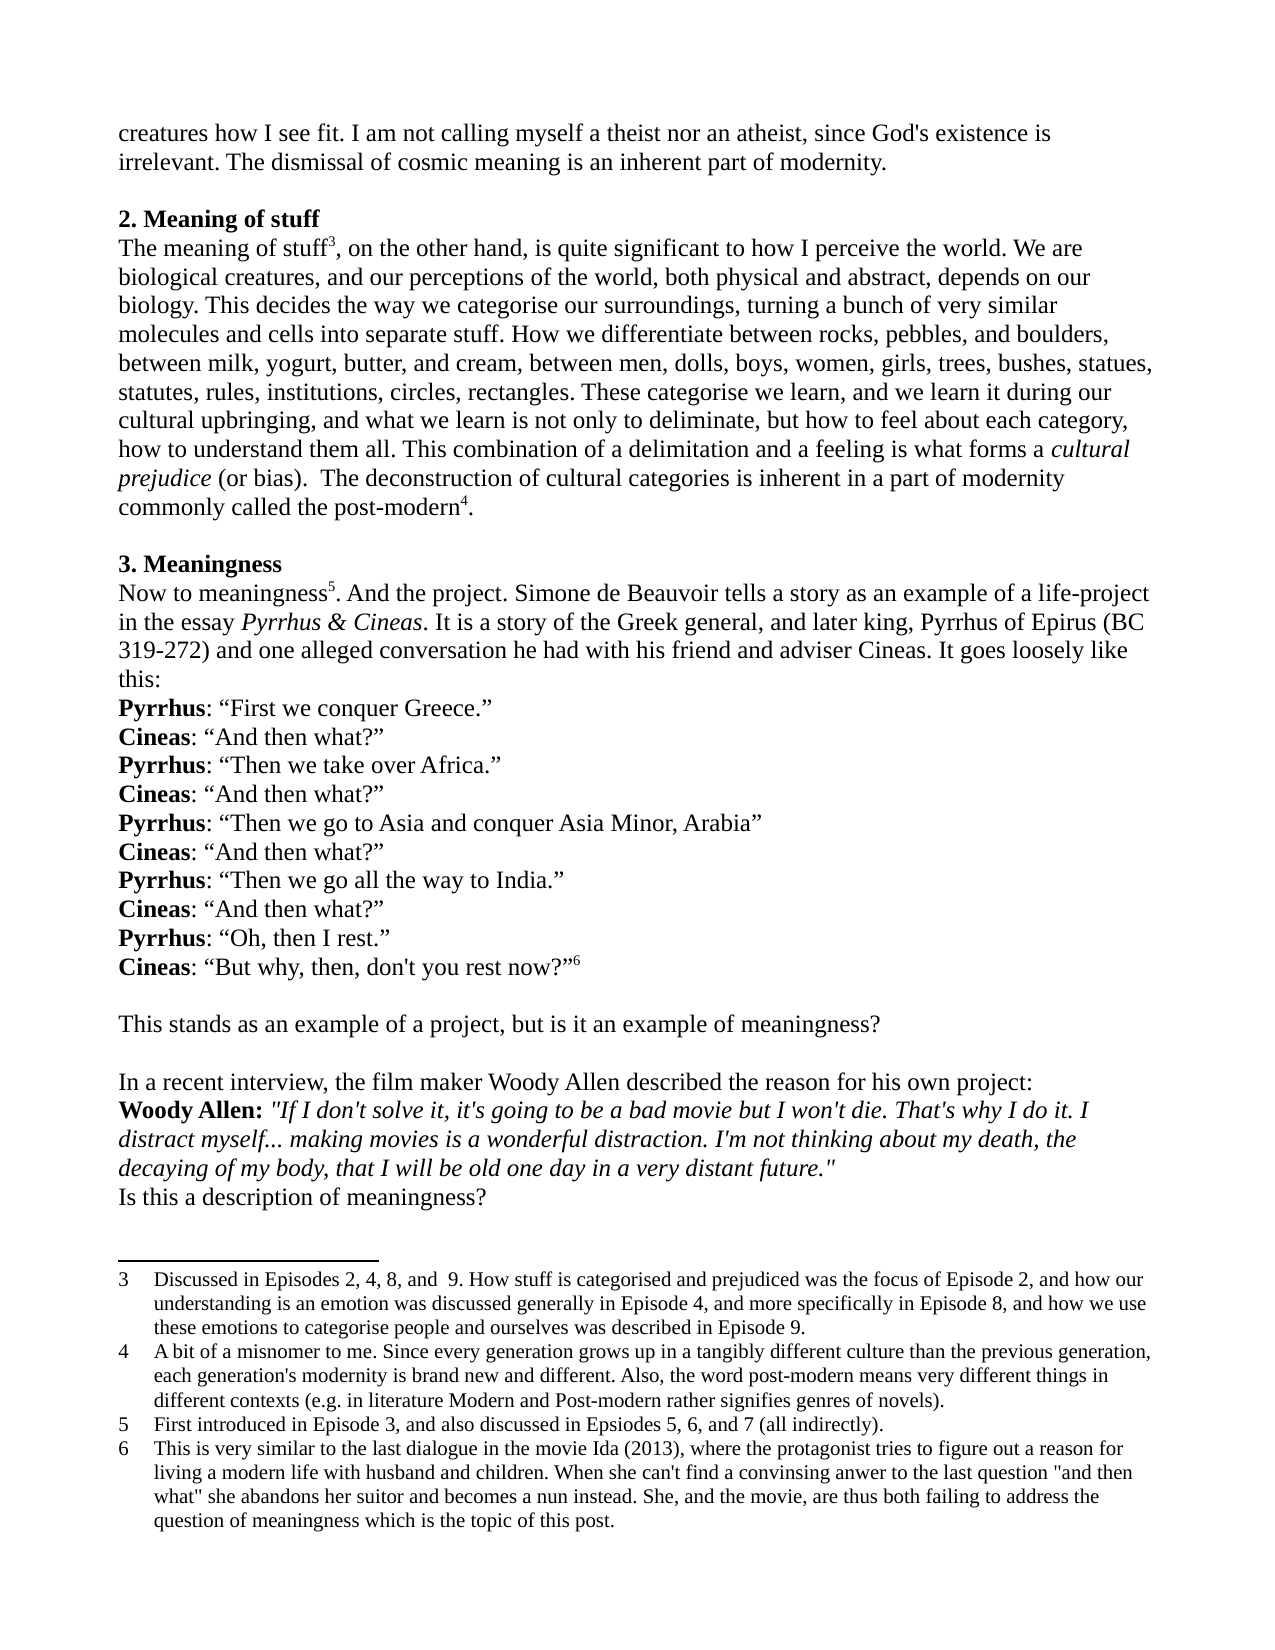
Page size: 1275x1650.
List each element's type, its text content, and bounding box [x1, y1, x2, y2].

text Pyrrhus: “Then we take over Africa.” [118, 751, 1157, 779]
text Pyrrhus: “Oh, then I rest.” [118, 923, 1157, 952]
text Is this a description of meaningness? [118, 1182, 1157, 1211]
text Cineas: “And then what?” [118, 779, 1157, 808]
text Pyrrhus: “Then we go all the way to India.” [118, 866, 1157, 894]
text creatures how I see fit. I am not calling myself a theist nor an atheist, since God's existence is irrelevant. The dismissal of cosmic meaning is an inherent part of modernity. [118, 118, 1157, 176]
text Pyrrhus: “Then we go to Asia and conquer Asia Minor, Arabia” [118, 808, 1157, 837]
text In a recent interview, the film maker Woody Allen described the reason for his own project: [118, 1067, 1157, 1096]
text The meaning of stuff, on the other hand, is quite significant to how I perceive the world. We are biological creatures, and our perceptions of the world, both physical and abstract, depends on our biology. This decides the way we categorise our surroundings, turning a bunch of very similar molecules and cells into separate stuff. How we differentiate between rocks, pebbles, and boulders, between milk, yogurt, butter, and cream, between men, dolls, boys, women, girls, trees, bushes, statues, statutes, rules, institutions, circles, rectangles. These categorise we learn, and we learn it during our cultural upbringing, and what we learn is not only to deliminate, but how to feel about each category, how to understand them all. This combination of a delimitation and a feeling is what forms a cultural prejudice (or bias). The deconstruction of cultural categories is inherent in a part of modernity commonly called the post-modern. [118, 233, 1157, 521]
text 3. Meaningness [118, 549, 1157, 578]
text Discussed in Episodes 2, 4, 8, and 9. How stuff is categorised and prejudiced was the focus of Episode 2, and how our understanding is an emotion was discussed generally in Episode 4, and more specifically in Episode 8, and how we use these emotions to categorise people and ourselves was described in Episode 9. [118, 1267, 1157, 1339]
text Pyrrhus: “First we conquer Greece.” [118, 693, 1157, 722]
text This is very similar to the last dialogue in the movie Ida (2013), where the protagonist tries to figure out a reason for living a modern life with husband and children. When she can't find a convinsing anwer to the last question "and then what" she abandons her suitor and becomes a nun instead. She, and the movie, are thus both failing to address the question of meaningness which is the topic of this post. [118, 1436, 1157, 1532]
text A bit of a misnomer to me. Since every generation grows up in a tangibly different culture than the previous generation, each generation's modernity is brand new and different. Also, the word post-modern means very different things in different contexts (e.g. in literature Modern and Post-modern rather signifies genres of novels). [118, 1339, 1157, 1412]
text Cineas: “And then what?” [118, 894, 1157, 923]
text 2. Meaning of stuff [118, 204, 1157, 233]
text Woody Allen: "If I don't solve it, it's going to be a bad movie but I won't die. That's why I do it. I distract myself... making movies is a wonderful distraction. I'm not thinking about my death, the decaying of my body, that I will be old one day in a very distant future." [118, 1096, 1157, 1182]
text Cineas: “And then what?” [118, 722, 1157, 751]
text Cineas: “But why, then, don't you rest now?” [118, 952, 1157, 981]
text First introduced in Episode 3, and also discussed in Epsiodes 5, 6, and 7 (all indirectly). [118, 1412, 1157, 1436]
text This stands as an example of a project, but is it an example of meaningness? [118, 1009, 1157, 1038]
text Now to meaningness. And the project. Simone de Beauvoir tells a story as an example of a life-project in the essay Pyrrhus & Cineas. It is a story of the Greek general, and later king, Pyrrhus of Epirus (BC 319-272) and one alleged conversation he had with his friend and adviser Cineas. It goes loosely like this: [118, 578, 1157, 693]
text Cineas: “And then what?” [118, 837, 1157, 866]
